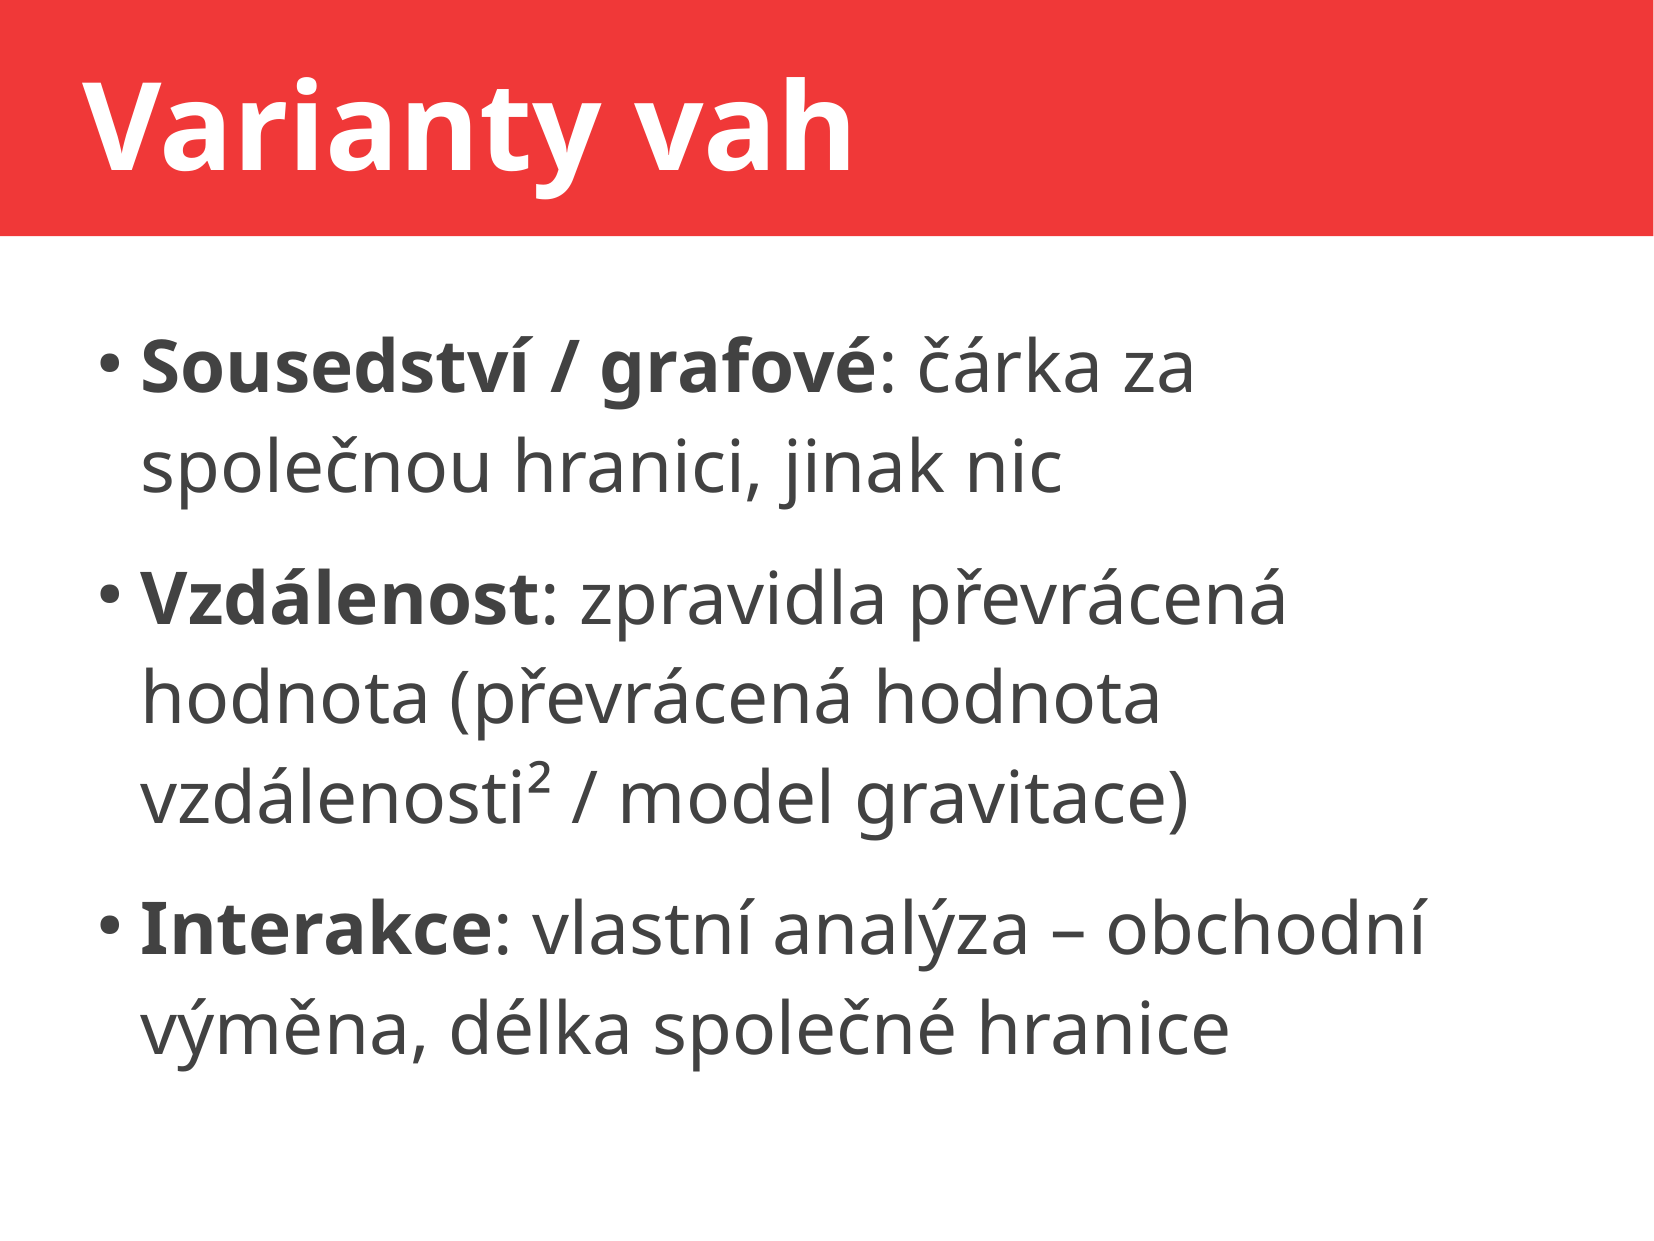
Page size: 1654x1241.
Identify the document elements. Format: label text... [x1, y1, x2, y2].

title Varianty vah [82, 19, 1571, 227]
list Sousedství / grafové: čárka za společnou hranici, jinak nic Vzdálenost: zpravidla převrácená hodnota (převrácená hodnota vzdálenosti² / model gravitace) Interakce: vlastní analýza – obchodní výměna, délka společné hranice [82, 314, 1563, 1080]
